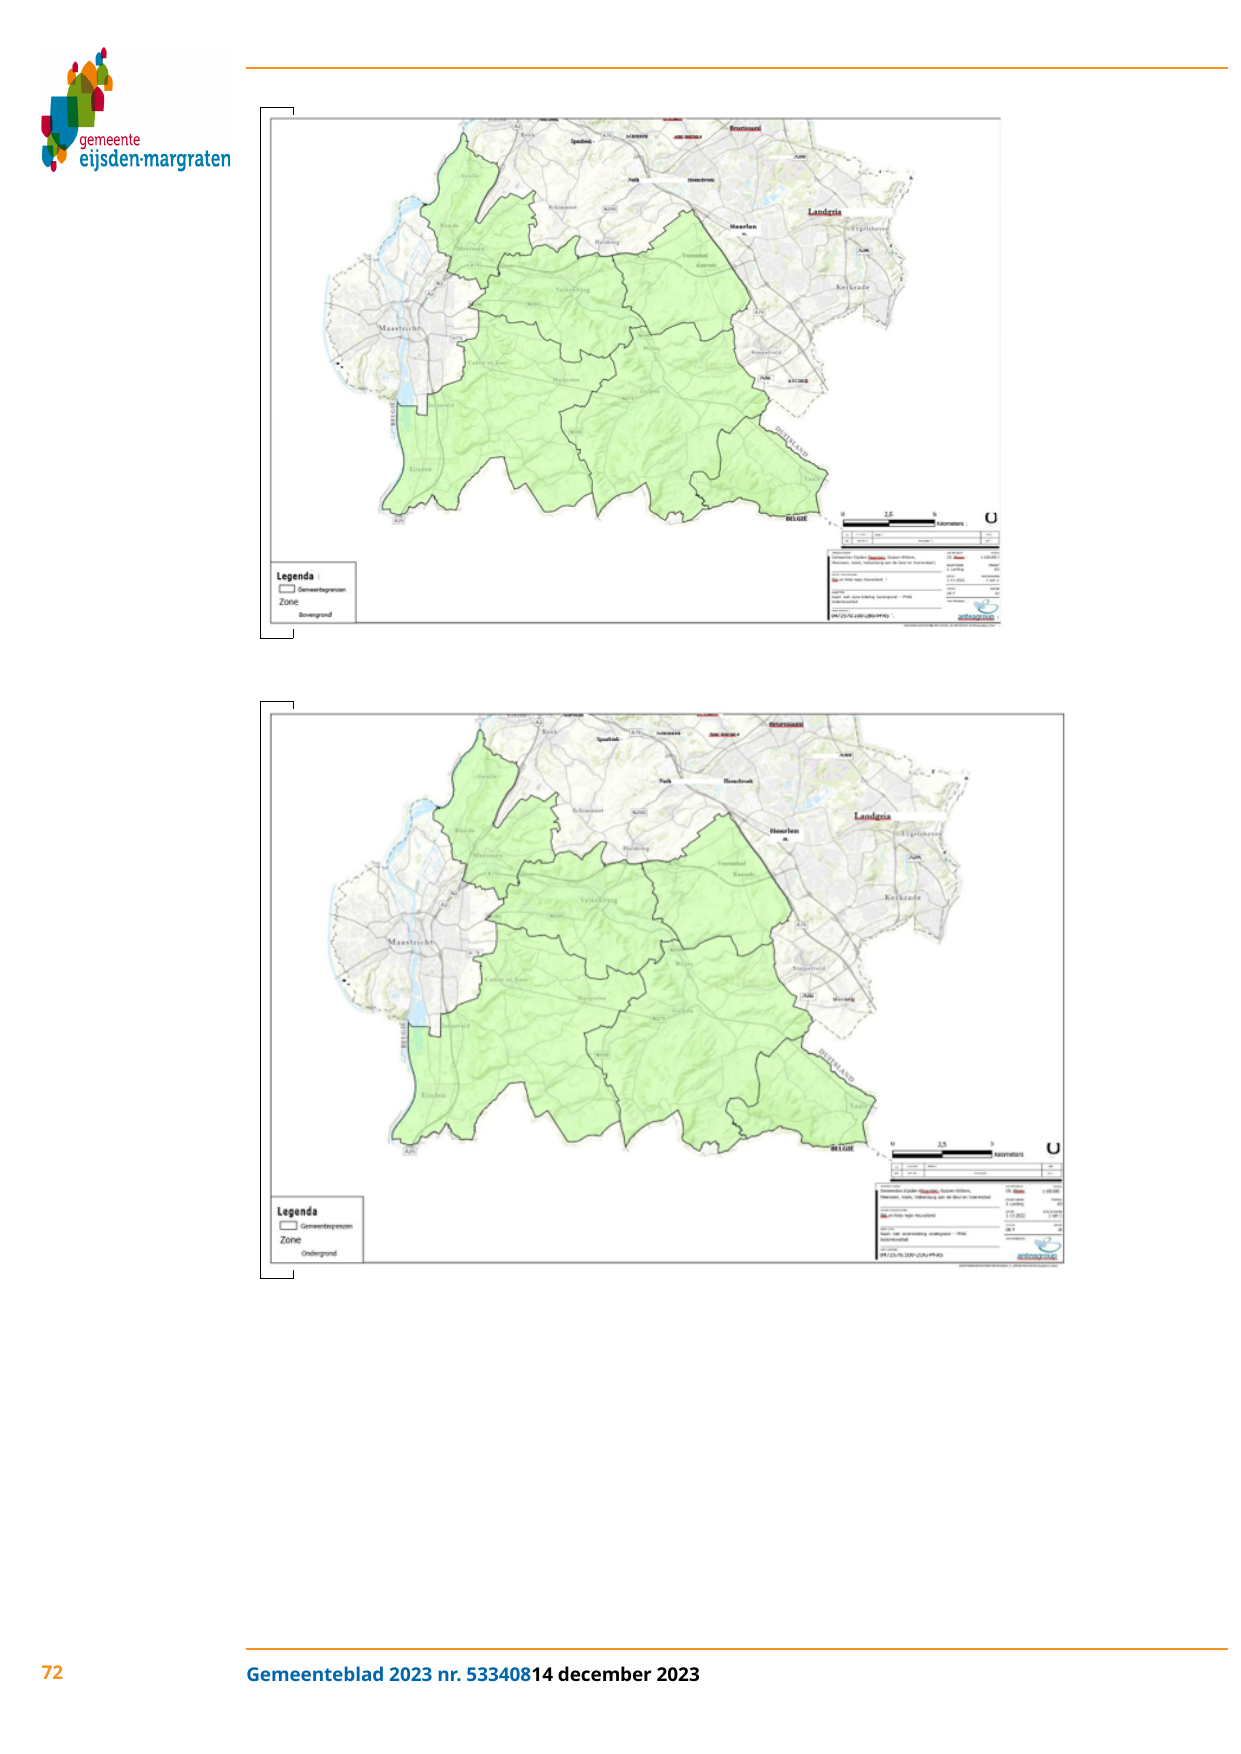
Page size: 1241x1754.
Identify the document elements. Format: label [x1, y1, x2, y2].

picture [268, 115, 1008, 629]
picture [41, 47, 231, 172]
picture [268, 709, 1067, 1270]
